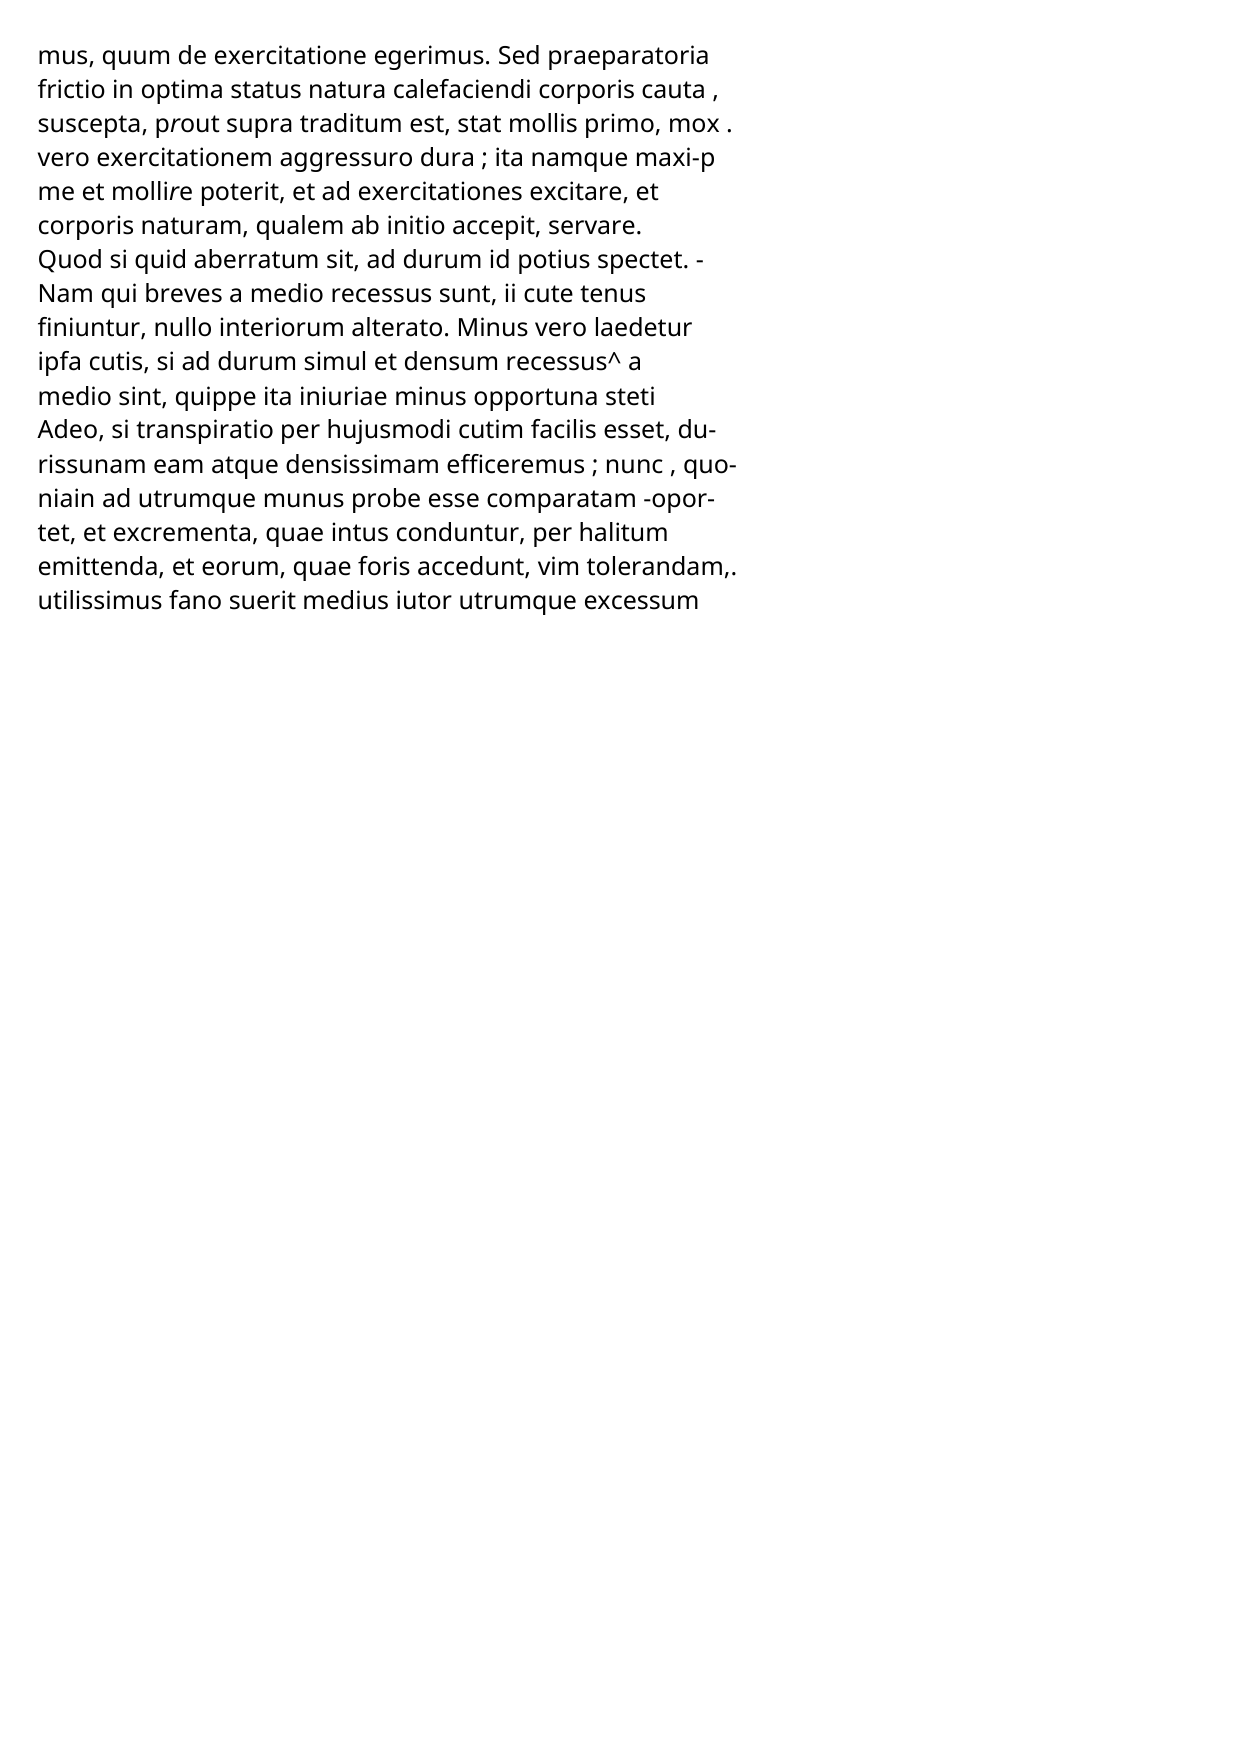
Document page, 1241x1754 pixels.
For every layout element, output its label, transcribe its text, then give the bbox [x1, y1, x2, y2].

text mus, quum de exercitatione egerimus. Sed praeparatoria frictio in optima status natura calefaciendi corporis cauta , suscepta, prout supra traditum est, stat mollis primo, mox . vero exercitationem aggressuro dura ; ita namque maxi-p me et mollire poterit, et ad exercitationes excitare, et corporis naturam, qualem ab initio accepit, servare. Quod si quid aberratum sit, ad durum id potius spectet. - Nam qui breves a medio recessus sunt, ii cute tenus finiuntur, nullo interiorum alterato. Minus vero laedetur ipfa cutis, si ad durum simul et densum recessus^ a medio sint, quippe ita iniuriae minus opportuna steti Adeo, si transpiratio per hujusmodi cutim facilis esset, du- rissunam eam atque densissimam efficeremus ; nunc , quo- niain ad utrumque munus probe esse comparatam -opor- tet, et excrementa, quae intus conduntur, per halitum emittenda, et eorum, quae foris accedunt, vim tolerandam,. utilissimus fano suerit medius iutor utrumque excessum [37, 37, 1203, 617]
